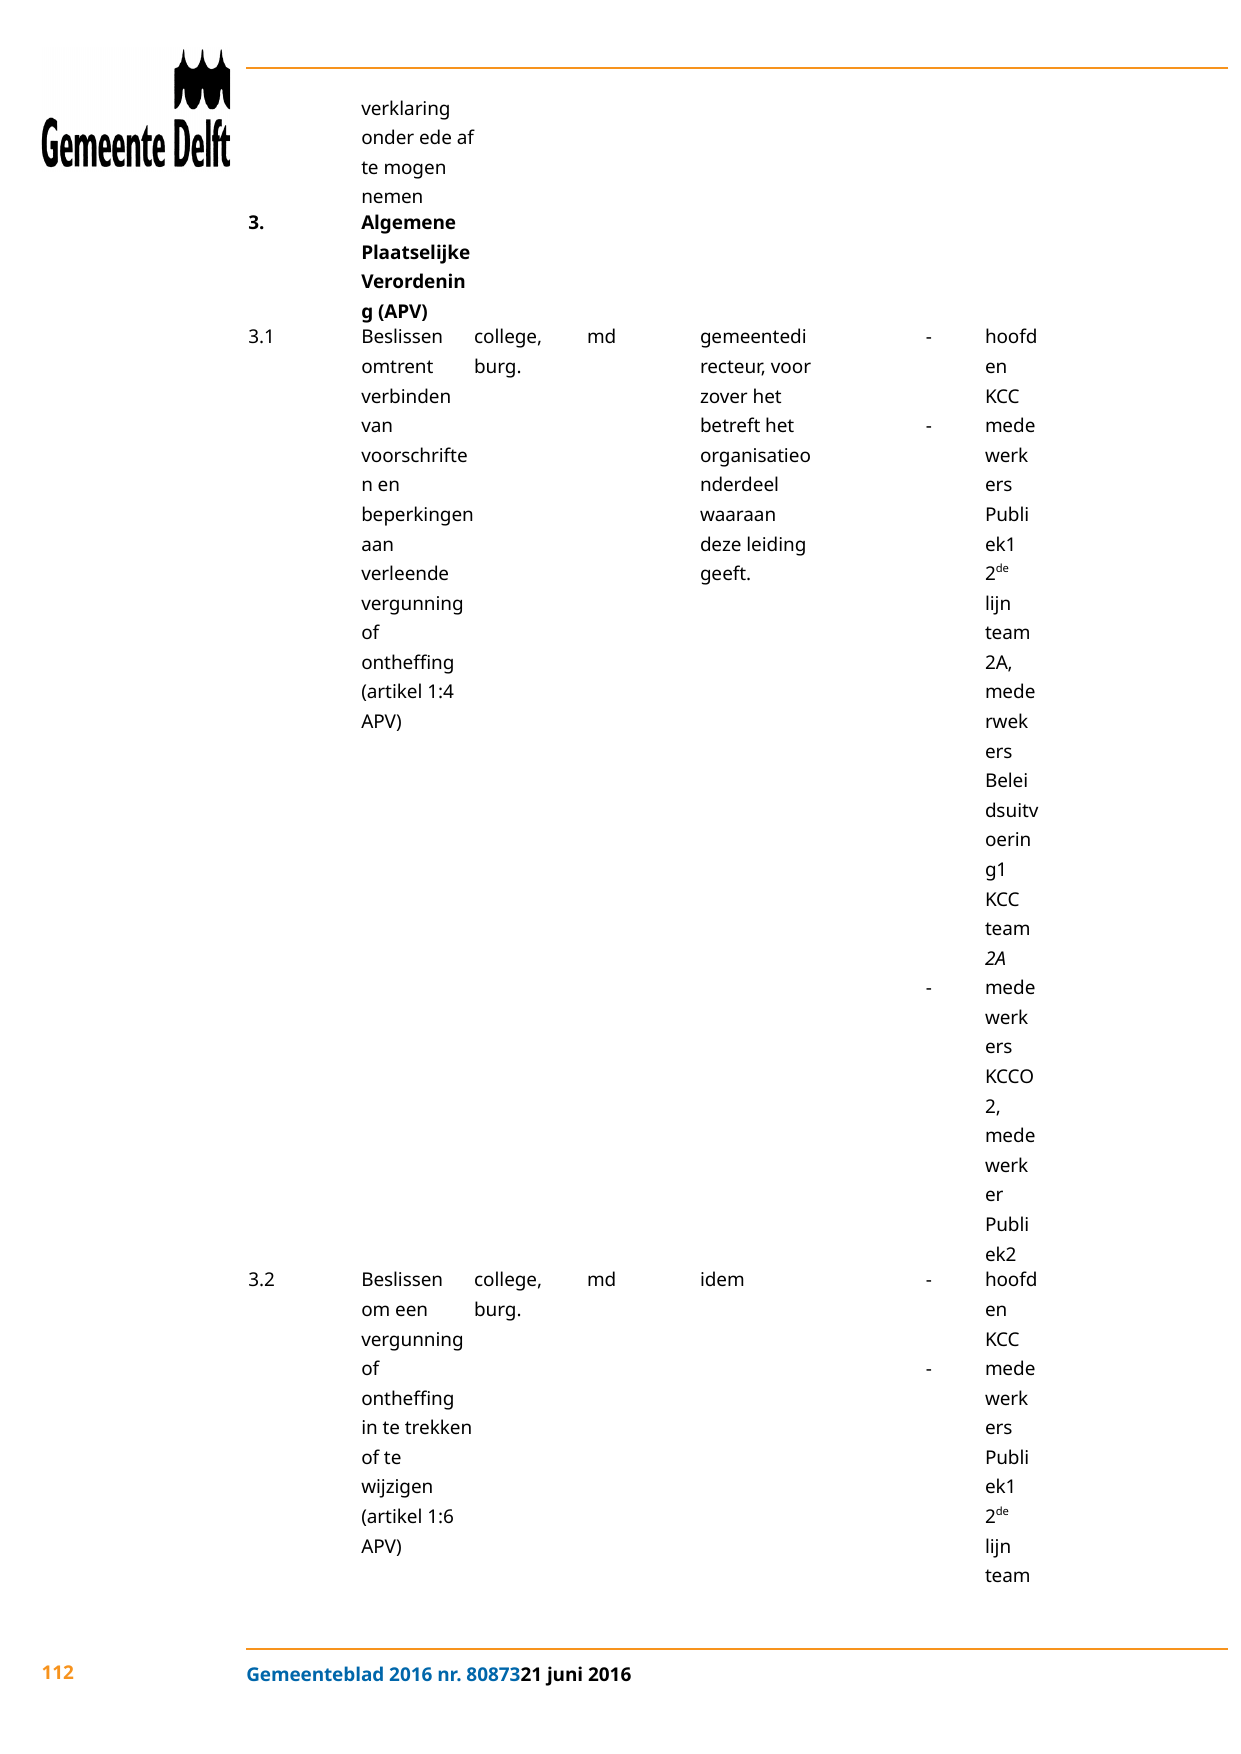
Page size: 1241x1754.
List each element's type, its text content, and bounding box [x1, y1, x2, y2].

table_cell [474, 209, 587, 324]
table_cell [700, 209, 813, 324]
table_cell [474, 95, 587, 209]
table_cell verklaring onder ede af te mogen nemen [361, 95, 474, 209]
table_cell Beslissen omtrent verbinden van voorschriften en beperkingen aan verleende vergunning of ontheffing (artikel 1:4 APV) [361, 324, 474, 1267]
table_cell [813, 95, 926, 209]
table_cell [926, 95, 1038, 209]
table_cell hoofden KCC medewerkers Publiek1 2de lijn team 2A, mederwekers Beleidsuitvoering1 KCC team 2A medewerkers KCCO2, medewerker Publiek2 [926, 324, 1038, 1267]
table_cell idem [700, 1267, 813, 1588]
table_cell Beslissen om een vergunning of ontheffing in te trekken of te wijzigen (artikel 1:6 APV) [361, 1267, 474, 1588]
table_cell 3.2 [248, 1267, 361, 1588]
table_cell 3.1 [248, 324, 361, 1267]
table_cell [700, 95, 813, 209]
table_cell [813, 209, 926, 324]
table_cell [587, 95, 700, 209]
table_cell college, burg. [474, 324, 587, 1267]
picture [41, 47, 231, 172]
table_cell [813, 1267, 926, 1588]
table_cell 3. [248, 209, 361, 324]
table_cell [813, 324, 926, 1267]
table_cell md [587, 324, 700, 1267]
table_cell [1039, 95, 1152, 209]
table_cell [1039, 209, 1152, 324]
table_cell hoofden KCC medewerkers Publiek1 2de lijn team [926, 1267, 1038, 1588]
table_cell [1039, 324, 1152, 1267]
table_cell college, burg. [474, 1267, 587, 1588]
table_cell [926, 209, 1038, 324]
table_cell Algemene Plaatselijke Verordening (APV) [361, 209, 474, 324]
table_cell [248, 95, 361, 209]
table_cell gemeentedirecteur, voor zover het betreft het organisatieonderdeel waaraan deze leiding geeft. [700, 324, 813, 1267]
table_cell [1039, 1267, 1152, 1588]
table_cell md [587, 1267, 700, 1588]
table_cell [587, 209, 700, 324]
